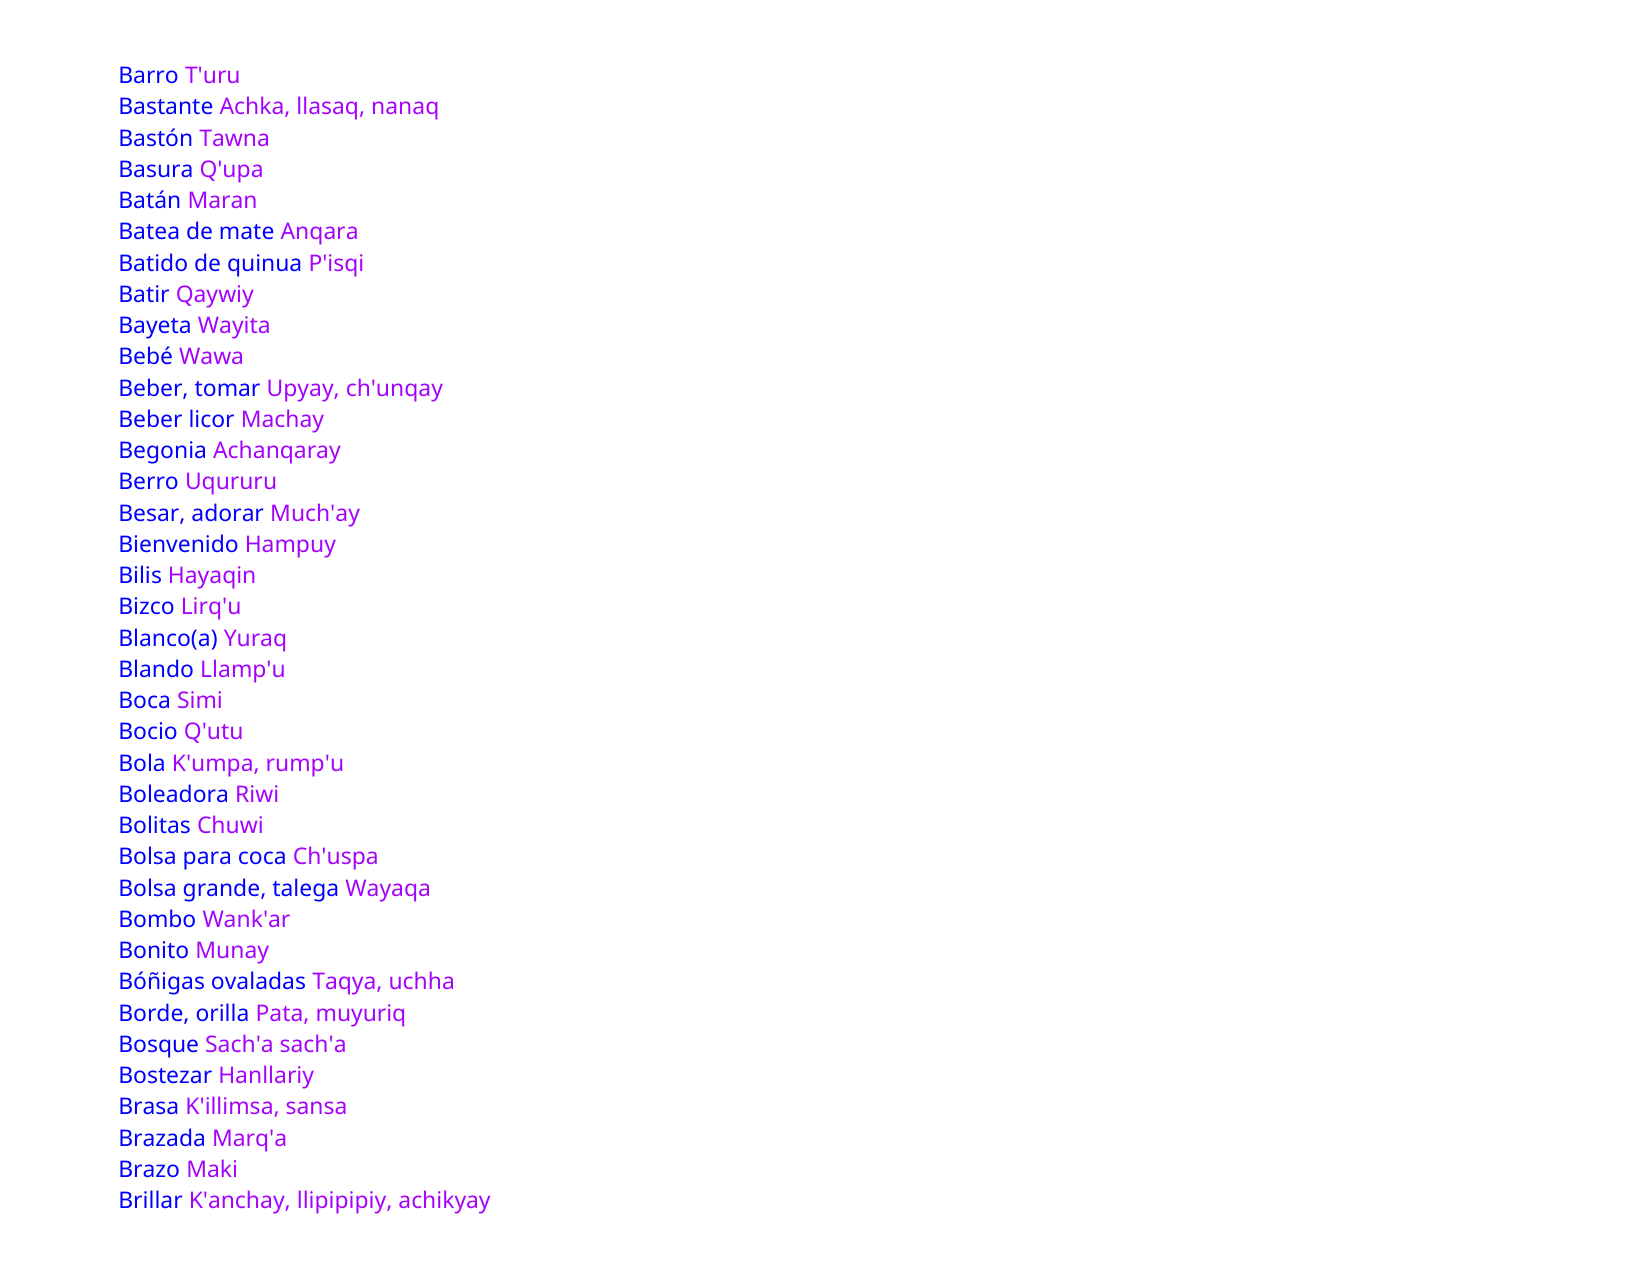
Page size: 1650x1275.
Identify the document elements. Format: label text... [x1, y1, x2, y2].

text Besar, adorar Much'ay [118, 497, 1591, 528]
text Berro Uqururu [118, 465, 1591, 497]
text Bizco Lirq'u [118, 590, 1591, 622]
text Bastante Achka, llasaq, nanaq [118, 90, 1591, 122]
text Blando Llamp'u [118, 653, 1591, 684]
text Brazo Maki [118, 1153, 1591, 1184]
text Batir Qaywiy [118, 278, 1591, 309]
text Brazada Marq'a [118, 1122, 1591, 1153]
text Batido de quinua P'isqi [118, 247, 1591, 278]
text Bastón Tawna [118, 122, 1591, 153]
text Barro T'uru [118, 59, 1591, 90]
text Bilis Hayaqin [118, 559, 1591, 590]
text Blanco(a) Yuraq [118, 622, 1591, 653]
text Boleadora Riwi [118, 778, 1591, 809]
text Bola K'umpa, rump'u [118, 747, 1591, 778]
text Basura Q'upa [118, 153, 1591, 184]
text Borde, orilla Pata, muyuriq [118, 997, 1591, 1028]
text Beber licor Machay [118, 403, 1591, 434]
text Begonia Achanqaray [118, 434, 1591, 465]
text Bóñigas ovaladas Taqya, uchha [118, 965, 1591, 997]
text Bienvenido Hampuy [118, 528, 1591, 559]
text Brasa K'illimsa, sansa [118, 1090, 1591, 1122]
text Bayeta Wayita [118, 309, 1591, 340]
text Batán Maran [118, 184, 1591, 215]
text Bostezar Hanllariy [118, 1059, 1591, 1090]
text Bolsa grande, talega Wayaqa [118, 872, 1591, 903]
text Bolsa para coca Ch'uspa [118, 840, 1591, 872]
text Bocio Q'utu [118, 715, 1591, 747]
text Bolitas Chuwi [118, 809, 1591, 840]
text Bosque Sach'a sach'a [118, 1028, 1591, 1059]
text Bombo Wank'ar [118, 903, 1591, 934]
text Beber, tomar Upyay, ch'unqay [118, 372, 1591, 403]
text Boca Simi [118, 684, 1591, 715]
text Batea de mate Anqara [118, 215, 1591, 247]
text Brillar K'anchay, llipipipiy, achikyay [118, 1184, 1591, 1215]
text Bebé Wawa [118, 340, 1591, 372]
text Bonito Munay [118, 934, 1591, 965]
